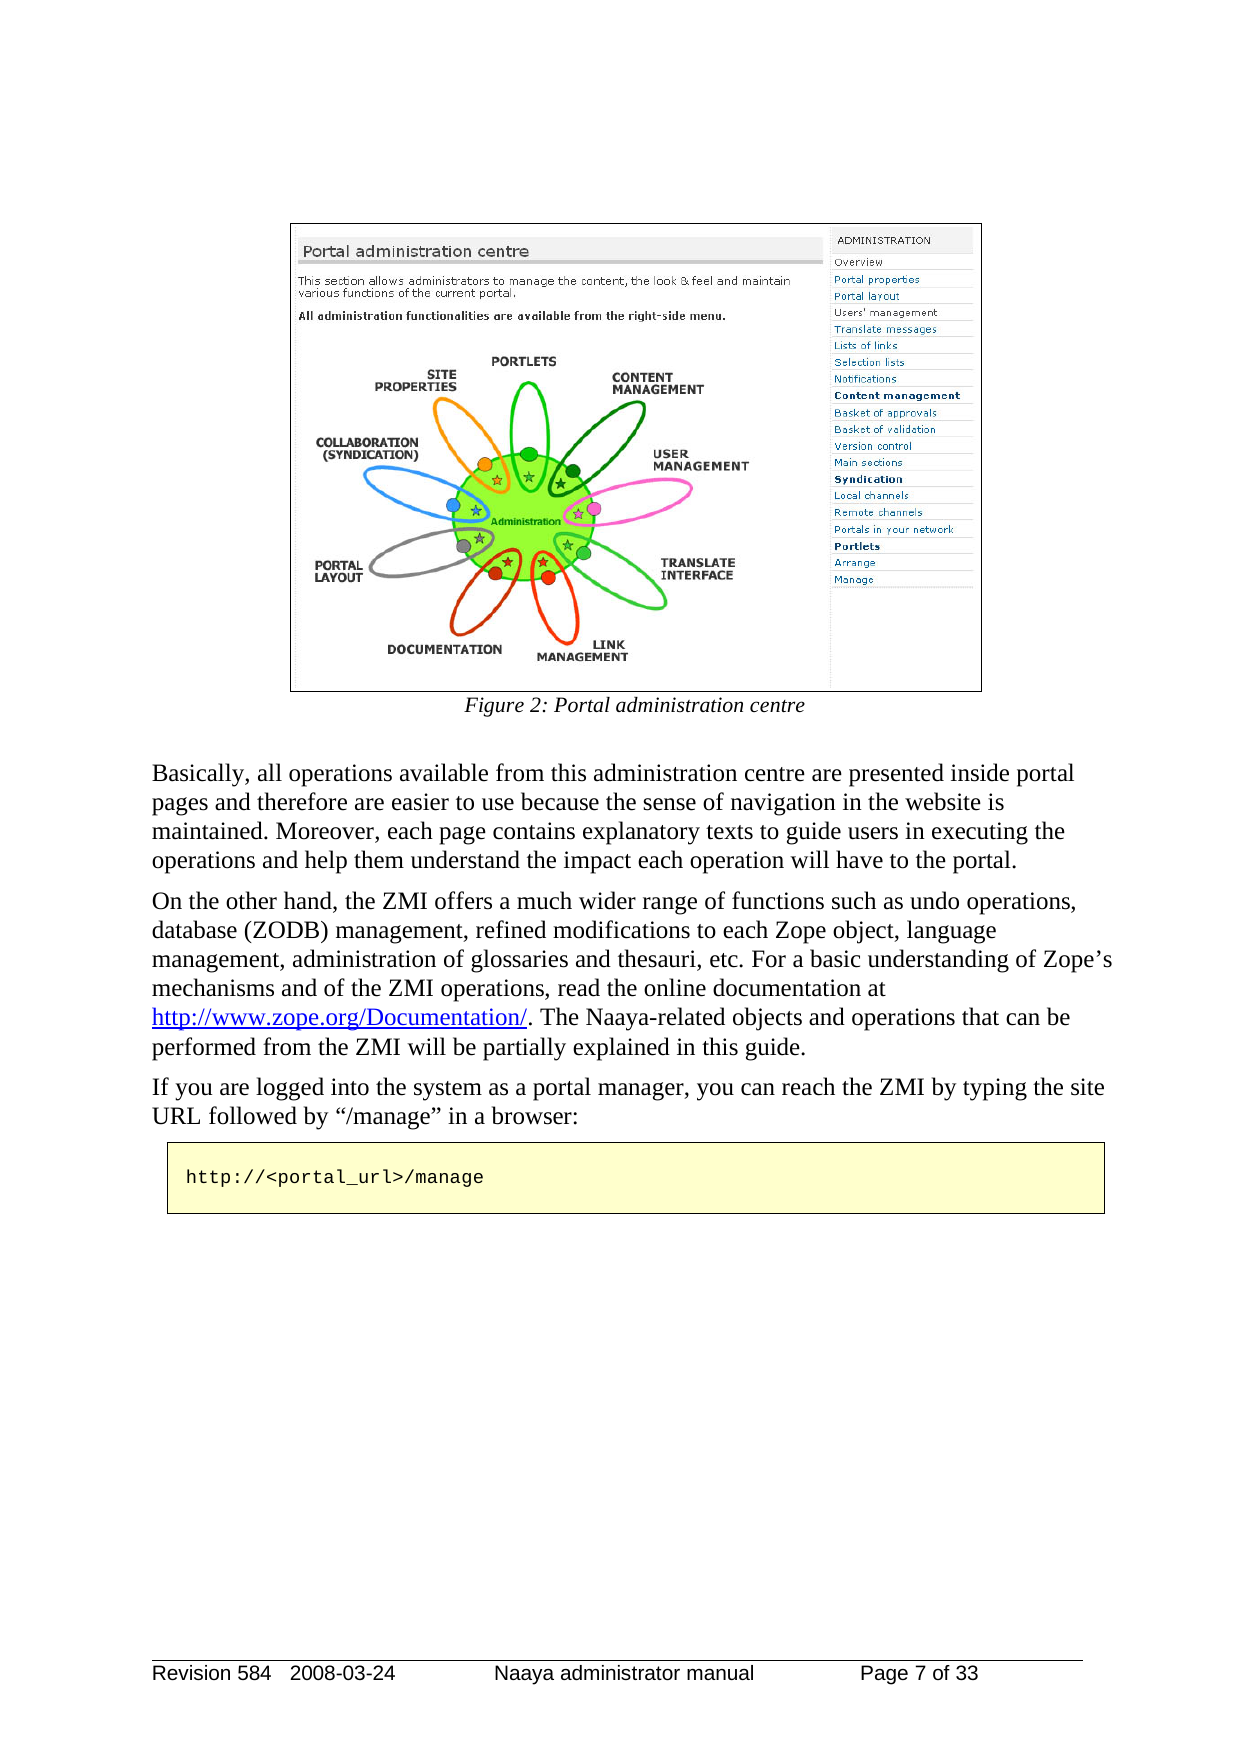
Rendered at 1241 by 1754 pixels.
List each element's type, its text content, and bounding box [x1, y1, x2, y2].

text Basically, all operations available from this administration centre are presented inside portal pages and therefore are easier to use because the sense of navigation in the website is maintained. Moreover, each page contains explanatory texts to guide users in executing the operations and help them understand the impact each operation will have to the portal. [152, 758, 1120, 874]
picture [294, 227, 978, 688]
list http://<portal_url>/manage [168, 1163, 1104, 1185]
text [291, 224, 981, 691]
text On the other hand, the ZMI offers a much wider range of functions such as undo operations, database (ZODB) management, refined modifications to each Zope object, language management, administration of glossaries and thesauri, etc. For a basic understanding of Zope’s mechanisms and of the ZMI operations, read the online documentation at http://www.zope.org/Documentation/. The Naaya-related objects and operations that can be performed from the ZMI will be partially explained in this guide. [152, 886, 1120, 1060]
text If you are logged into the system as a portal manager, you can reach the ZMI by typing the site URL followed by “/manage” in a browser: [152, 1072, 1120, 1130]
text Figure 2: Portal administration centre [290, 692, 982, 717]
